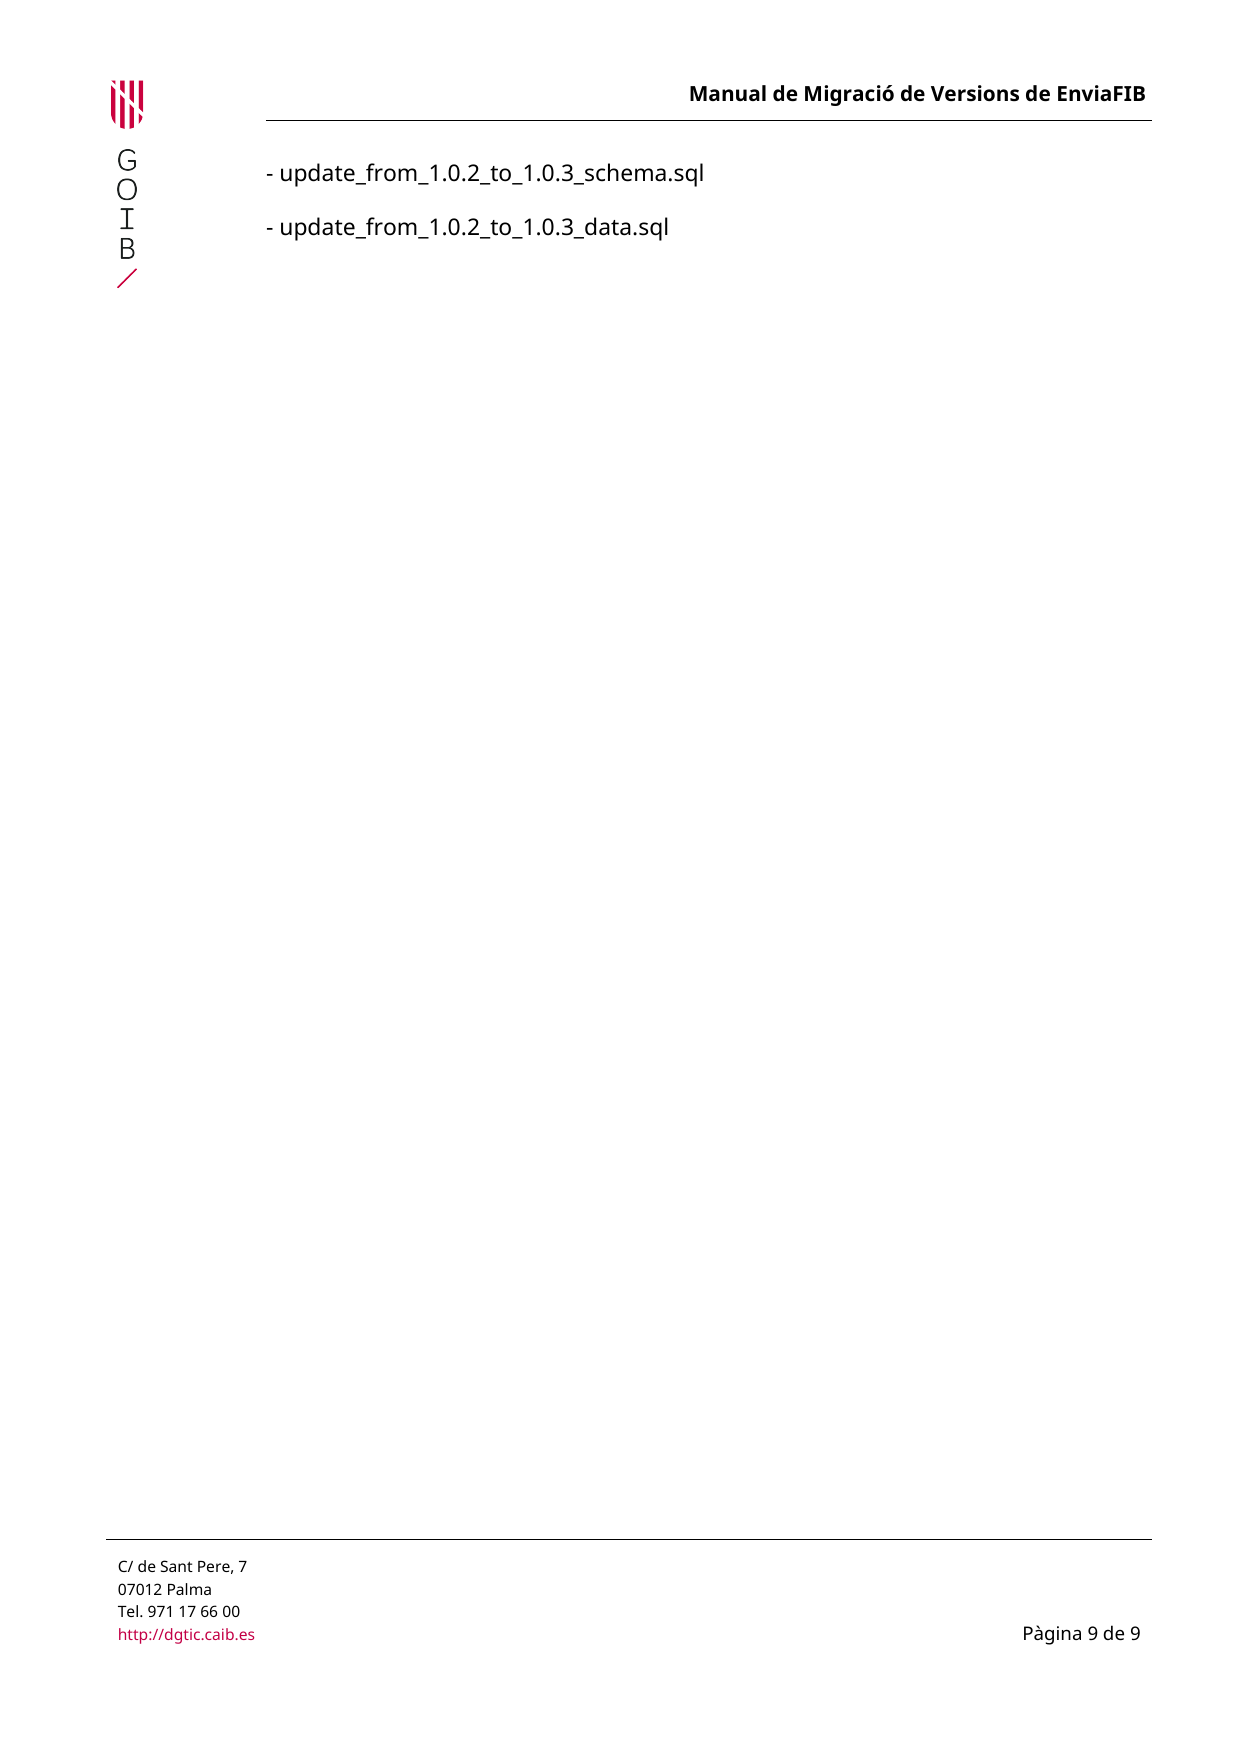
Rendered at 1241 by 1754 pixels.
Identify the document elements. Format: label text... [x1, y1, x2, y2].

text - update_from_1.0.2_to_1.0.3_schema.sql [266, 156, 1152, 188]
picture [82, 57, 172, 319]
text - update_from_1.0.2_to_1.0.3_data.sql [266, 211, 1152, 242]
